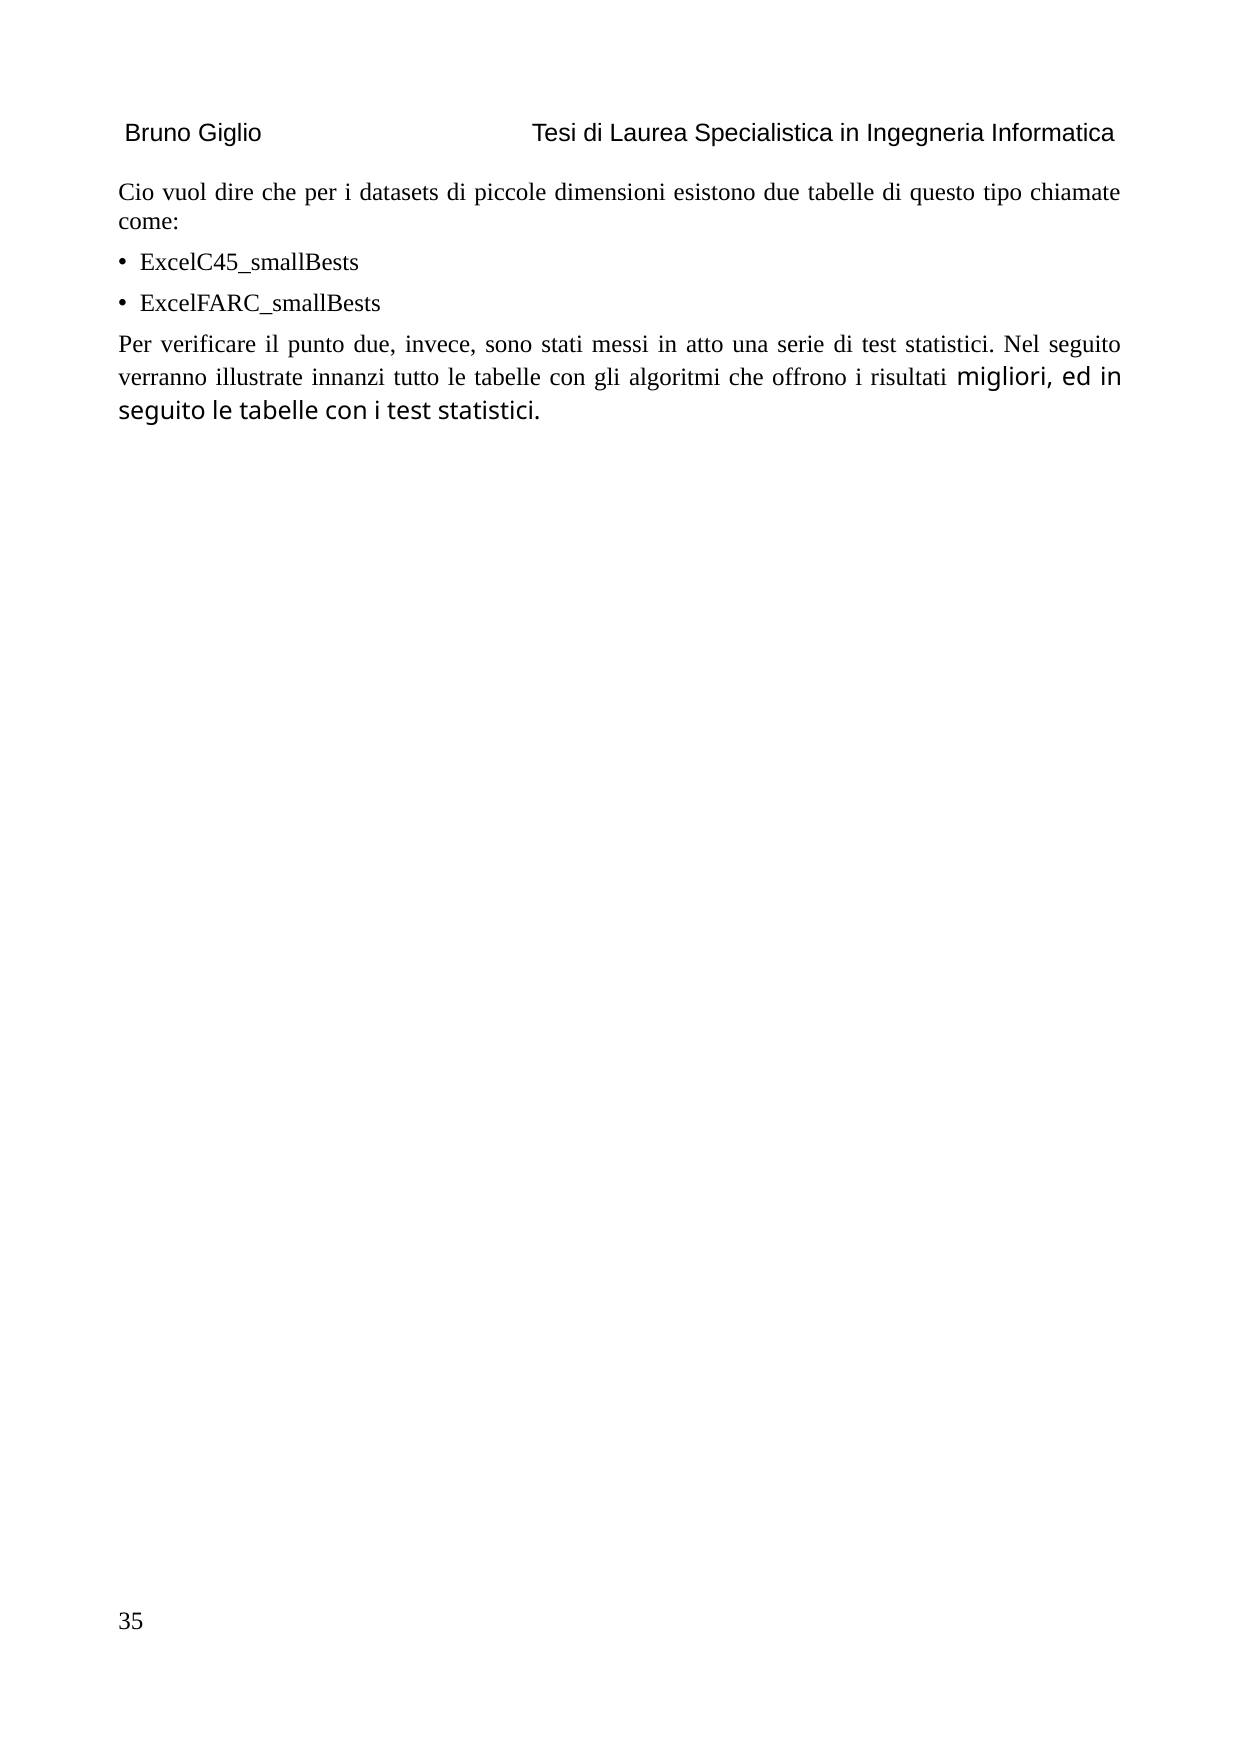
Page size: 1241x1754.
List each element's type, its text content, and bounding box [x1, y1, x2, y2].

text Per verificare il punto due, invece, sono stati messi in atto una serie di test statistici. Nel seguito verranno illustrate innanzi tutto le tabelle con gli algoritmi che offrono i risultati migliori, ed in seguito le tabelle con i test statistici. [118, 329, 1122, 426]
text • ExcelFARC_smallBests [118, 288, 1122, 317]
text • ExcelC45_smallBests [118, 247, 1122, 276]
text Cio vuol dire che per i datasets di piccole dimensioni esistono due tabelle di questo tipo chiamate come: [118, 177, 1122, 234]
